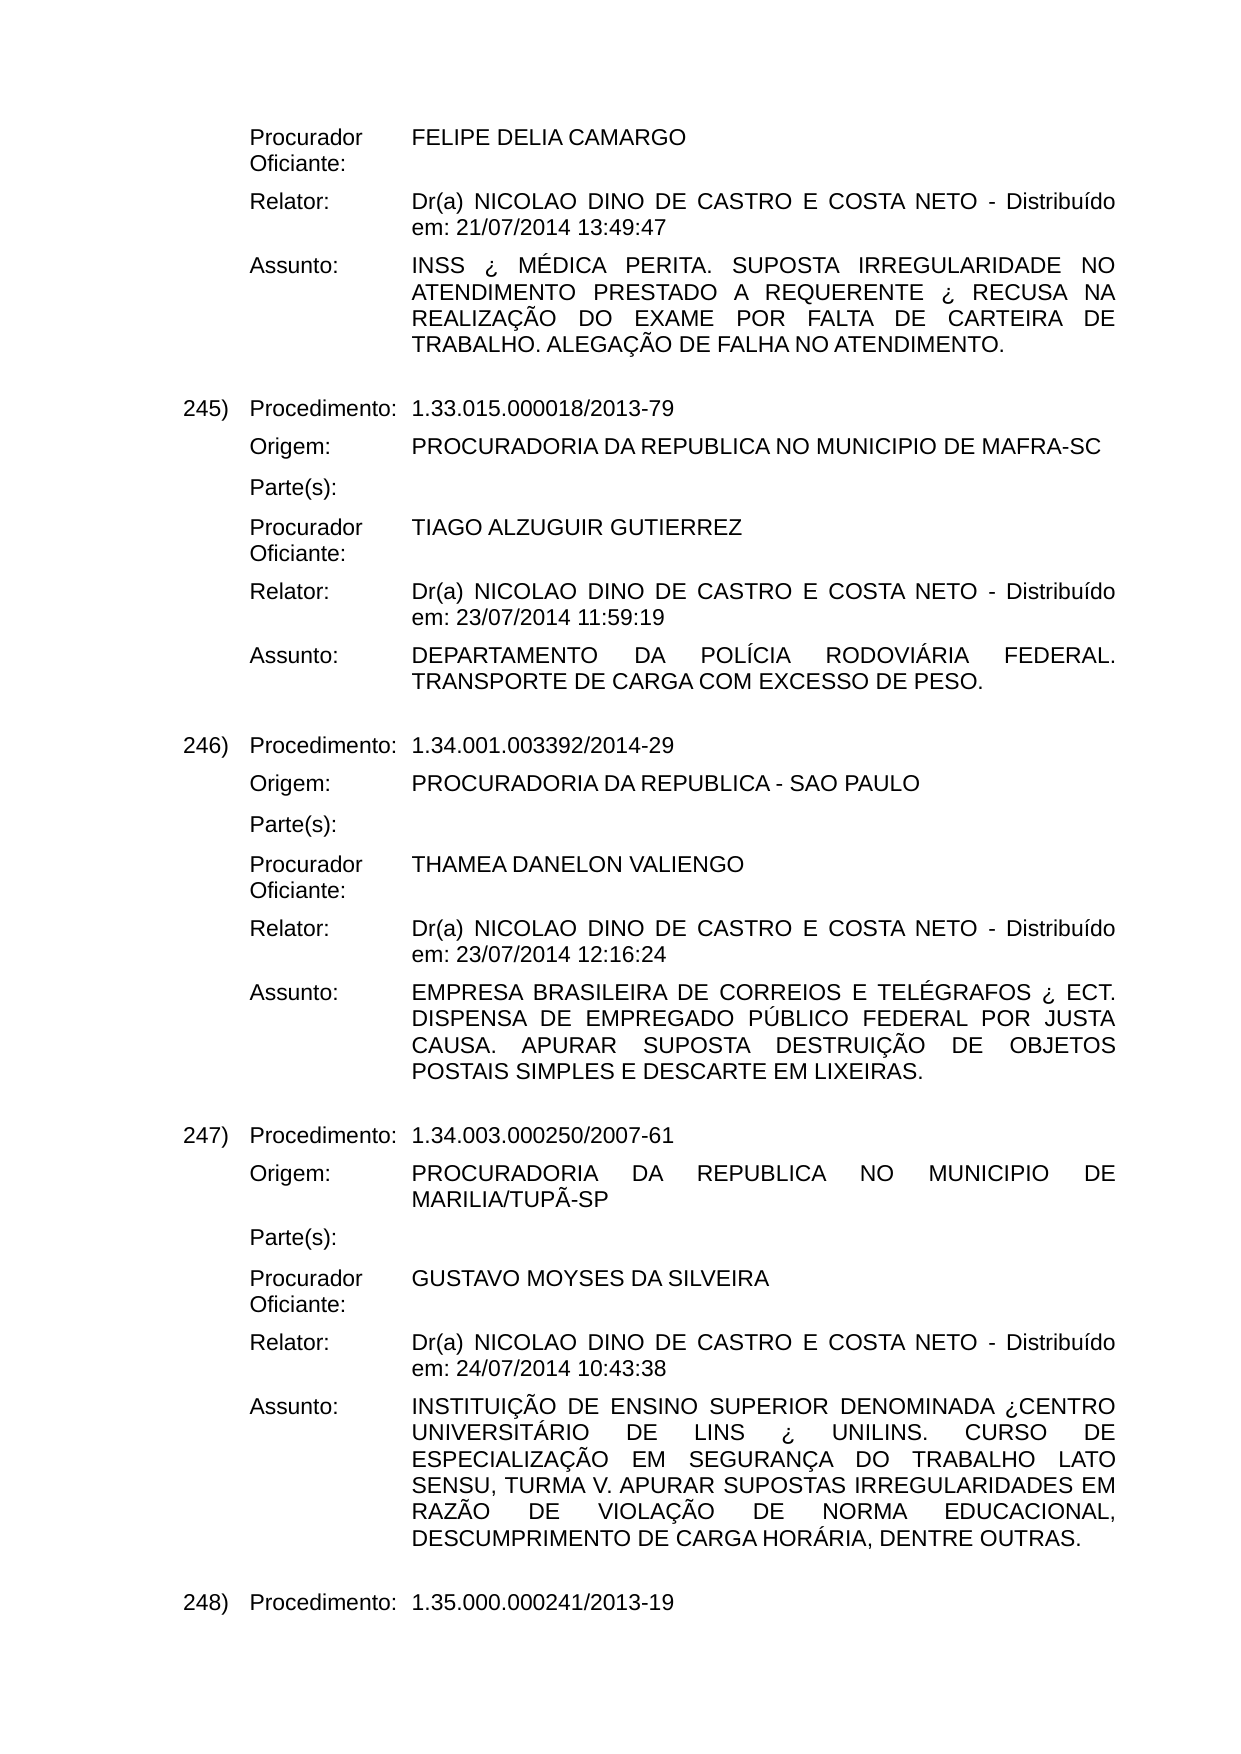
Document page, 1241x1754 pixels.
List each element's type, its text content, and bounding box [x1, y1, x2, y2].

table_cell Assunto: [244, 1387, 406, 1557]
table_header 247) [177, 1117, 244, 1154]
table_header 1.35.000.000241/2013-19 [406, 1583, 1122, 1621]
table_cell [177, 805, 244, 845]
table_cell Assunto: [244, 246, 406, 363]
table_cell Dr(a) NICOLAO DINO DE CASTRO E COSTA NETO - Distribuído em: 23/07/2014 12:16:24 [406, 909, 1122, 973]
table_cell [177, 1219, 244, 1259]
table_header 245) [177, 390, 244, 427]
table_cell Parte(s): [244, 468, 406, 508]
table_cell [177, 118, 244, 182]
table_cell [177, 1323, 244, 1387]
table_cell FELIPE DELIA CAMARGO [406, 118, 1122, 182]
table_cell Procurador Oficiante: [244, 845, 406, 909]
table_cell [177, 973, 244, 1090]
table_header 246) [177, 727, 244, 764]
table_cell DEPARTAMENTO DA POLÍCIA RODOVIÁRIA FEDERAL. TRANSPORTE DE CARGA COM EXCESSO DE PESO. [406, 636, 1122, 700]
table_cell GUSTAVO MOYSES DA SILVEIRA [406, 1259, 1122, 1323]
table_header Procedimento: [244, 1117, 406, 1154]
table_header Procedimento: [244, 390, 406, 427]
table_header 1.34.001.003392/2014-29 [406, 727, 1122, 764]
table_cell EMPRESA BRASILEIRA DE CORREIOS E TELÉGRAFOS ¿ ECT. DISPENSA DE EMPREGADO PÚBLICO FEDERAL POR JUSTA CAUSA. APURAR SUPOSTA DESTRUIÇÃO DE OBJETOS POSTAIS SIMPLES E DESCARTE EM LIXEIRAS. [406, 973, 1122, 1090]
table_cell [177, 845, 244, 909]
table_cell Parte(s): [244, 1219, 406, 1259]
table_cell [177, 246, 244, 363]
table_header Procedimento: [244, 727, 406, 764]
table_cell [177, 765, 244, 805]
table_cell Relator: [244, 572, 406, 636]
table_cell Dr(a) NICOLAO DINO DE CASTRO E COSTA NETO - Distribuído em: 23/07/2014 11:59:19 [406, 572, 1122, 636]
table_header 248) [177, 1583, 244, 1621]
table_cell Assunto: [244, 973, 406, 1090]
table_cell [177, 1387, 244, 1557]
table_cell [406, 805, 1122, 845]
table_cell [177, 508, 244, 572]
table_cell Origem: [244, 428, 406, 468]
table_cell [177, 182, 244, 246]
table_cell INSS ¿ MÉDICA PERITA. SUPOSTA IRREGULARIDADE NO ATENDIMENTO PRESTADO A REQUERENTE ¿ RECUSA NA REALIZAÇÃO DO EXAME POR FALTA DE CARTEIRA DE TRABALHO. ALEGAÇÃO DE FALHA NO ATENDIMENTO. [406, 246, 1122, 363]
table_cell Procurador Oficiante: [244, 508, 406, 572]
table_cell PROCURADORIA DA REPUBLICA - SAO PAULO [406, 765, 1122, 805]
table_cell [177, 636, 244, 700]
table_cell THAMEA DANELON VALIENGO [406, 845, 1122, 909]
table_header 1.34.003.000250/2007-61 [406, 1117, 1122, 1154]
table_cell PROCURADORIA DA REPUBLICA NO MUNICIPIO DE MARILIA/TUPÃ-SP [406, 1154, 1122, 1218]
table_cell Dr(a) NICOLAO DINO DE CASTRO E COSTA NETO - Distribuído em: 24/07/2014 10:43:38 [406, 1323, 1122, 1387]
table_cell [406, 468, 1122, 508]
table_header 1.33.015.000018/2013-79 [406, 390, 1122, 427]
table_cell [406, 1219, 1122, 1259]
table_cell Relator: [244, 1323, 406, 1387]
table_header Procedimento: [244, 1583, 406, 1621]
table_cell [177, 572, 244, 636]
table_cell Origem: [244, 765, 406, 805]
table_cell Procurador Oficiante: [244, 1259, 406, 1323]
table_cell [177, 1154, 244, 1218]
table_cell Parte(s): [244, 805, 406, 845]
table_cell [177, 1259, 244, 1323]
table_cell [177, 468, 244, 508]
table_cell [177, 909, 244, 973]
table_cell Procurador Oficiante: [244, 118, 406, 182]
table_cell [177, 428, 244, 468]
table_cell INSTITUIÇÃO DE ENSINO SUPERIOR DENOMINADA ¿CENTRO UNIVERSITÁRIO DE LINS ¿ UNILINS. CURSO DE ESPECIALIZAÇÃO EM SEGURANÇA DO TRABALHO LATO SENSU, TURMA V. APURAR SUPOSTAS IRREGULARIDADES EM RAZÃO DE VIOLAÇÃO DE NORMA EDUCACIONAL, DESCUMPRIMENTO DE CARGA HORÁRIA, DENTRE OUTRAS. [406, 1387, 1122, 1557]
table_cell Dr(a) NICOLAO DINO DE CASTRO E COSTA NETO - Distribuído em: 21/07/2014 13:49:47 [406, 182, 1122, 246]
table_cell Origem: [244, 1154, 406, 1218]
table_cell Relator: [244, 909, 406, 973]
table_cell PROCURADORIA DA REPUBLICA NO MUNICIPIO DE MAFRA-SC [406, 428, 1122, 468]
table_cell TIAGO ALZUGUIR GUTIERREZ [406, 508, 1122, 572]
table_cell Relator: [244, 182, 406, 246]
table_cell Assunto: [244, 636, 406, 700]
